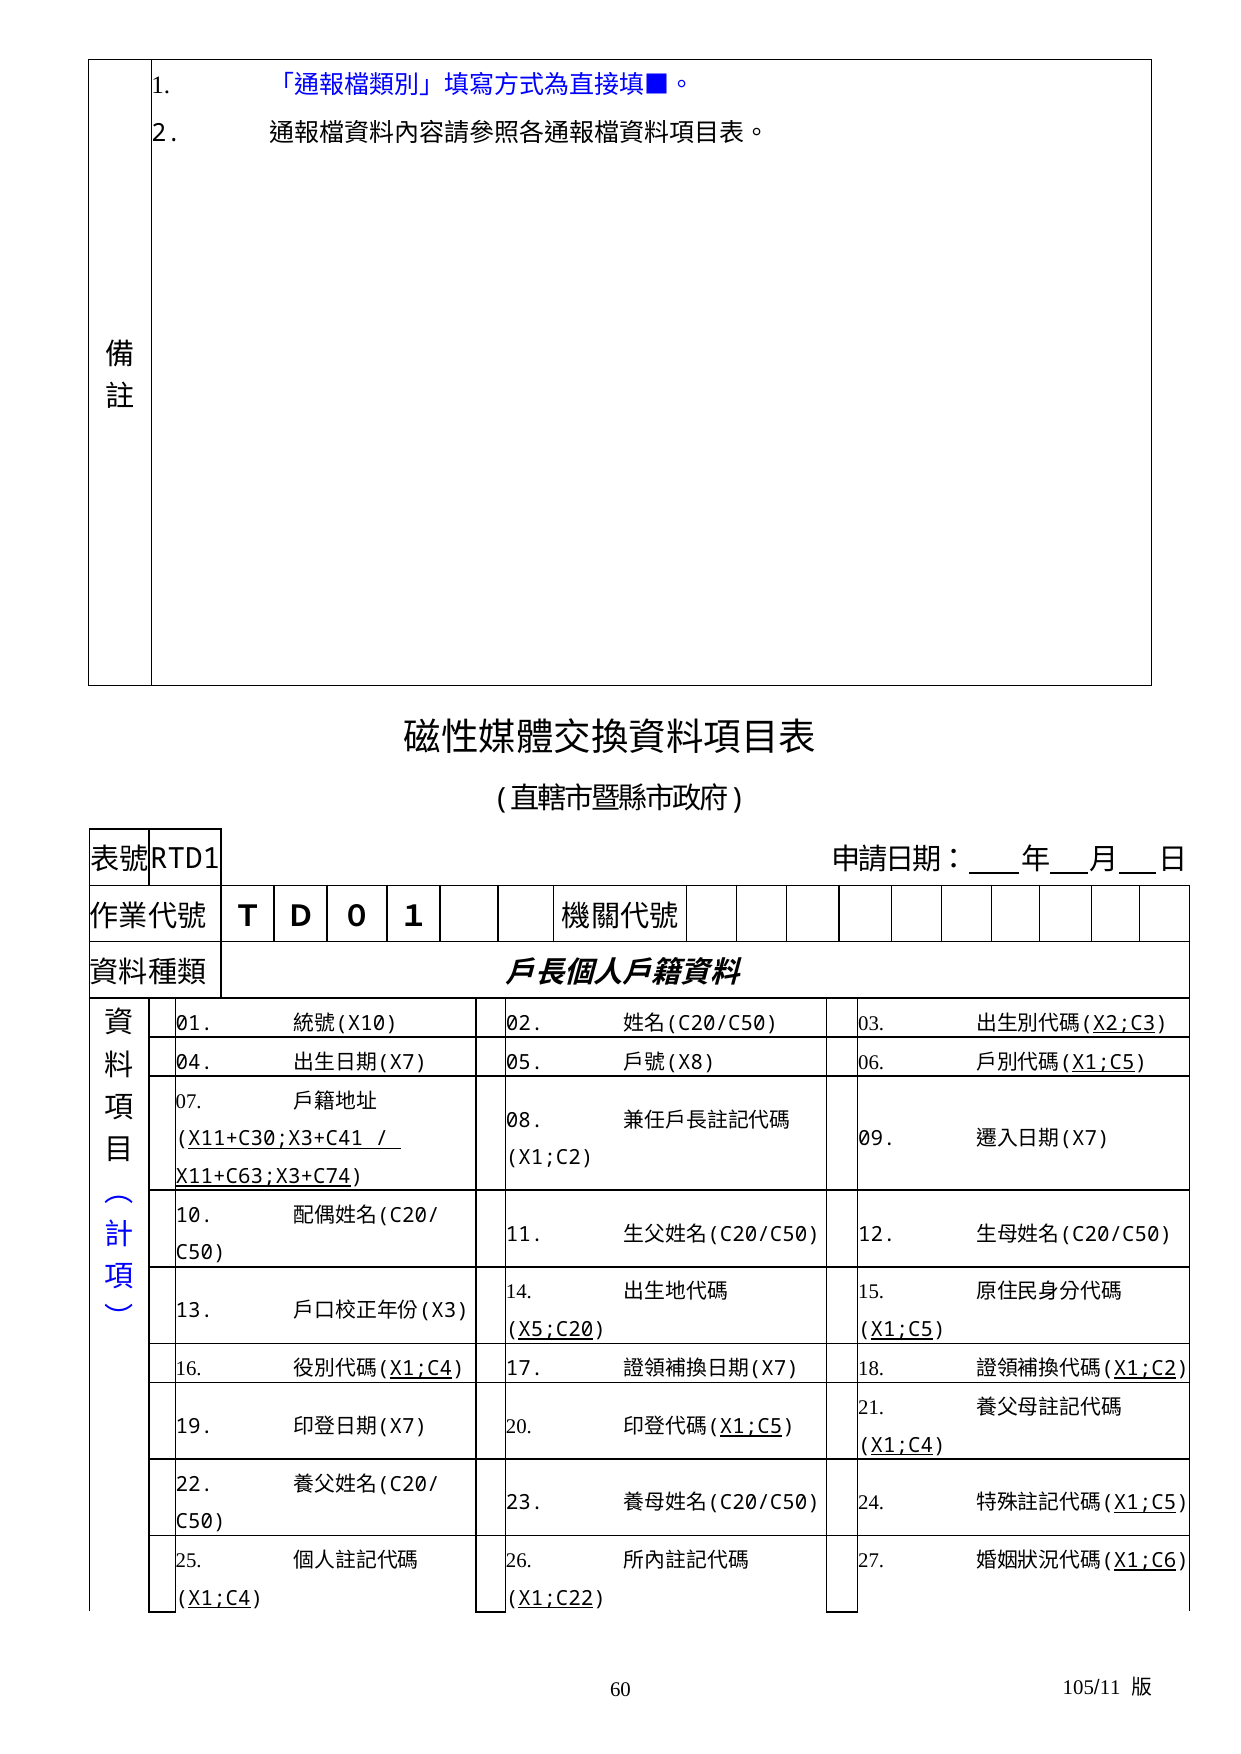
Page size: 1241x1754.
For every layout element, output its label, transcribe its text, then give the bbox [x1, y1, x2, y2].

table_cell [477, 1383, 505, 1458]
table_cell [827, 1268, 857, 1342]
table_cell 兼任戶長註記代碼(X1;C2) [506, 1077, 826, 1189]
table_cell [477, 1536, 505, 1611]
table_cell [477, 999, 505, 1036]
table_cell 生父姓名(C20/C50) [506, 1191, 826, 1266]
table_cell 戶口校正年份(X3) [176, 1268, 475, 1342]
table_cell [827, 1077, 857, 1189]
table_cell 統號(X10) [176, 999, 475, 1036]
table_cell 婚姻狀況代碼(X1;C6) [858, 1536, 1189, 1611]
table_cell [150, 999, 175, 1036]
table_cell 原住民身分代碼(X1;C5) [858, 1268, 1189, 1342]
table_cell [737, 886, 786, 941]
table_cell 戶號(X8) [506, 1038, 826, 1075]
table_cell 「通報檔類別」填寫方式為直接填■。 通報檔資料內容請參照各通報檔資料項目表。 [152, 60, 1151, 685]
table_cell [150, 1536, 175, 1611]
table_cell 特殊註記代碼(X1;C5) [858, 1460, 1189, 1535]
table_cell 戶別代碼(X1;C5) [858, 1038, 1189, 1075]
table_cell Ｄ [275, 886, 326, 941]
table_cell [477, 1268, 505, 1342]
table_cell [827, 1536, 857, 1611]
table_cell 配偶姓名(C20/C50) [176, 1191, 475, 1266]
table_cell [942, 886, 991, 941]
table_cell 所內註記代碼(X1;C22) [506, 1536, 826, 1611]
table_cell [827, 999, 857, 1036]
table_cell [150, 1191, 175, 1266]
table_cell 姓名(C20/C50) [506, 999, 826, 1036]
table_cell [477, 1460, 505, 1535]
table_cell [150, 1344, 175, 1382]
table_cell 出生別代碼(X2;C3) [858, 999, 1189, 1036]
table_cell [499, 886, 553, 941]
table_cell [687, 886, 736, 941]
table_cell 證領補換日期(X7) [506, 1344, 826, 1382]
table_cell 遷入日期(X7) [858, 1077, 1189, 1189]
table_header 申請日期： 年 月 日 [222, 828, 1189, 884]
table_cell [827, 1383, 857, 1458]
table_cell 役別代碼(X1;C4) [176, 1344, 475, 1382]
table_cell 作業代號 [90, 886, 220, 941]
text (直轄市暨縣市政府) [89, 782, 1152, 816]
table_cell ０ [328, 886, 386, 941]
table_cell [150, 1038, 175, 1075]
table_cell 養父母註記代碼(X1;C4) [858, 1383, 1189, 1458]
table_cell [150, 1383, 175, 1458]
table_cell 出生地代碼(X5;C20) [506, 1268, 826, 1342]
table_cell [827, 1460, 857, 1535]
table_header 表號 [90, 830, 148, 884]
table_cell 機關代號 [554, 886, 686, 941]
table_header 磁性媒體交換資料項目表 [266, 711, 953, 770]
table_cell 印登代碼(X1;C5) [506, 1383, 826, 1458]
table_cell [827, 1038, 857, 1075]
table_cell 備註 [89, 60, 151, 685]
table_cell 養父姓名(C20/C50) [176, 1460, 475, 1535]
table_cell [827, 1191, 857, 1266]
table_cell 養母姓名(C20/C50) [506, 1460, 826, 1535]
table_cell [150, 1460, 175, 1535]
table_cell [827, 1344, 857, 1382]
table_cell Ｔ [222, 886, 273, 941]
table_cell 印登日期(X7) [176, 1383, 475, 1458]
table_cell 個人註記代碼(X1;C4) [176, 1536, 475, 1611]
table_cell 資料種類 [90, 942, 220, 997]
table_cell 證領補換代碼(X1;C2) [858, 1344, 1189, 1382]
table_cell [840, 886, 891, 941]
table_cell 戶籍地址(X11+C30;X3+C41 / X11+C63;X3+C74) [176, 1077, 475, 1189]
table_cell [477, 1077, 505, 1189]
table_cell １ [388, 886, 439, 941]
table_cell [477, 1038, 505, 1075]
table_cell 生母姓名(C20/C50) [858, 1191, 1189, 1266]
table_cell [150, 1077, 175, 1189]
table_cell [1040, 886, 1091, 941]
table_cell [992, 886, 1039, 941]
table_cell [441, 886, 497, 941]
table_cell [477, 1191, 505, 1266]
table_cell [477, 1344, 505, 1382]
table_cell 資料項目︵計 項︶ [90, 999, 148, 1611]
table_cell [892, 886, 941, 941]
table_cell 戶長個人戶籍資料 [222, 942, 1189, 997]
table_cell [787, 886, 838, 941]
table_cell [150, 1268, 175, 1342]
table_cell 出生日期(X7) [176, 1038, 475, 1075]
table_cell [1092, 886, 1139, 941]
table_header RTD1 [150, 830, 220, 884]
table_cell [1140, 886, 1189, 941]
